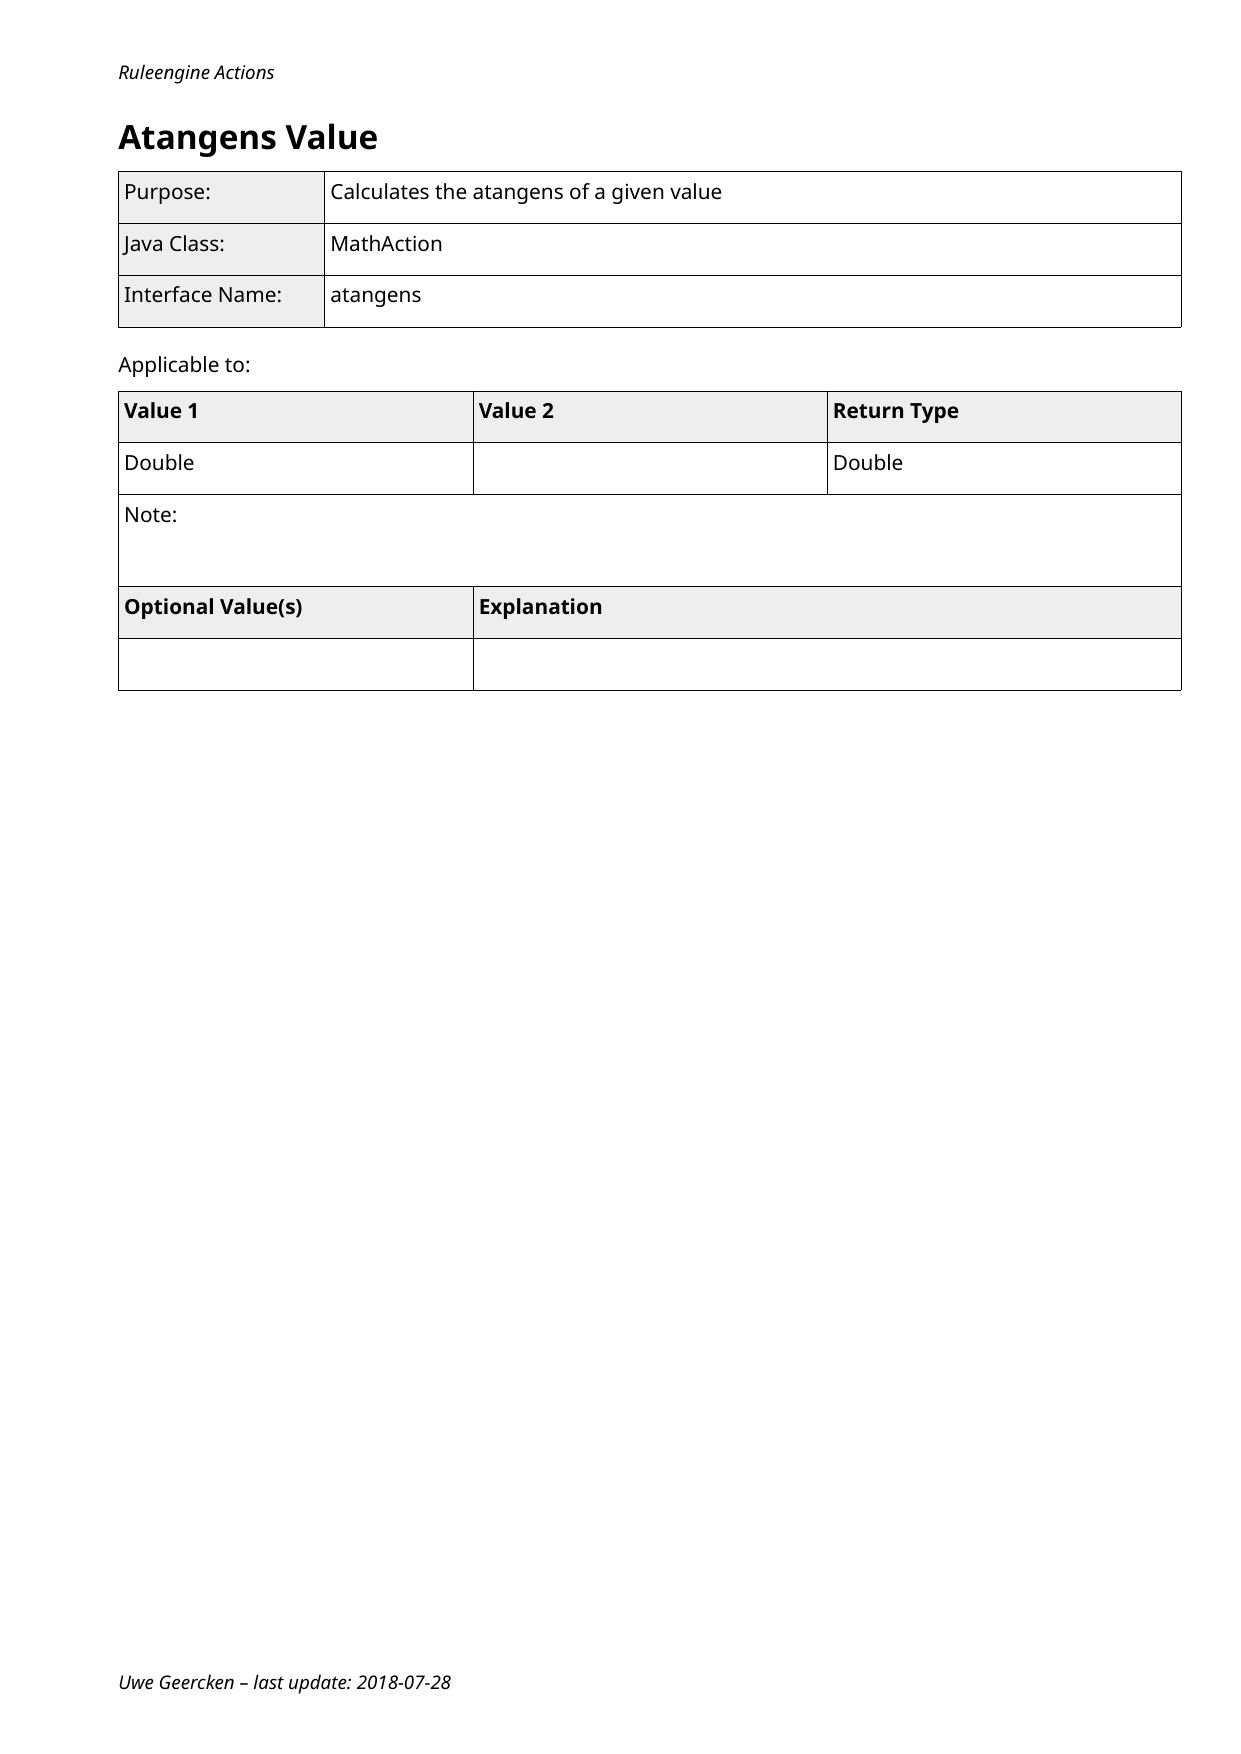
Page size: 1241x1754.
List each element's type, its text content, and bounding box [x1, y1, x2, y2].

table_cell Java Class: [119, 224, 324, 275]
table_cell Note: [119, 495, 1181, 586]
table_header Value 1 [119, 392, 473, 442]
text Applicable to: [118, 350, 1181, 379]
table_cell [474, 639, 1181, 689]
table_cell Explanation [474, 587, 1181, 638]
table_cell MathAction [325, 224, 1181, 275]
table_cell Interface Name: [119, 276, 324, 327]
table_cell [474, 443, 827, 494]
table_cell Optional Value(s) [119, 587, 473, 638]
table_cell [119, 639, 473, 689]
table_cell Double [828, 443, 1181, 494]
table_header Calculates the atangens of a given value [325, 172, 1181, 223]
table_header Value 2 [474, 392, 827, 442]
table_header Return Type [828, 392, 1181, 442]
table_cell Double [119, 443, 473, 494]
table_header Purpose: [119, 172, 324, 223]
table_cell atangens [325, 276, 1181, 327]
text Atangens Value [118, 114, 1181, 159]
